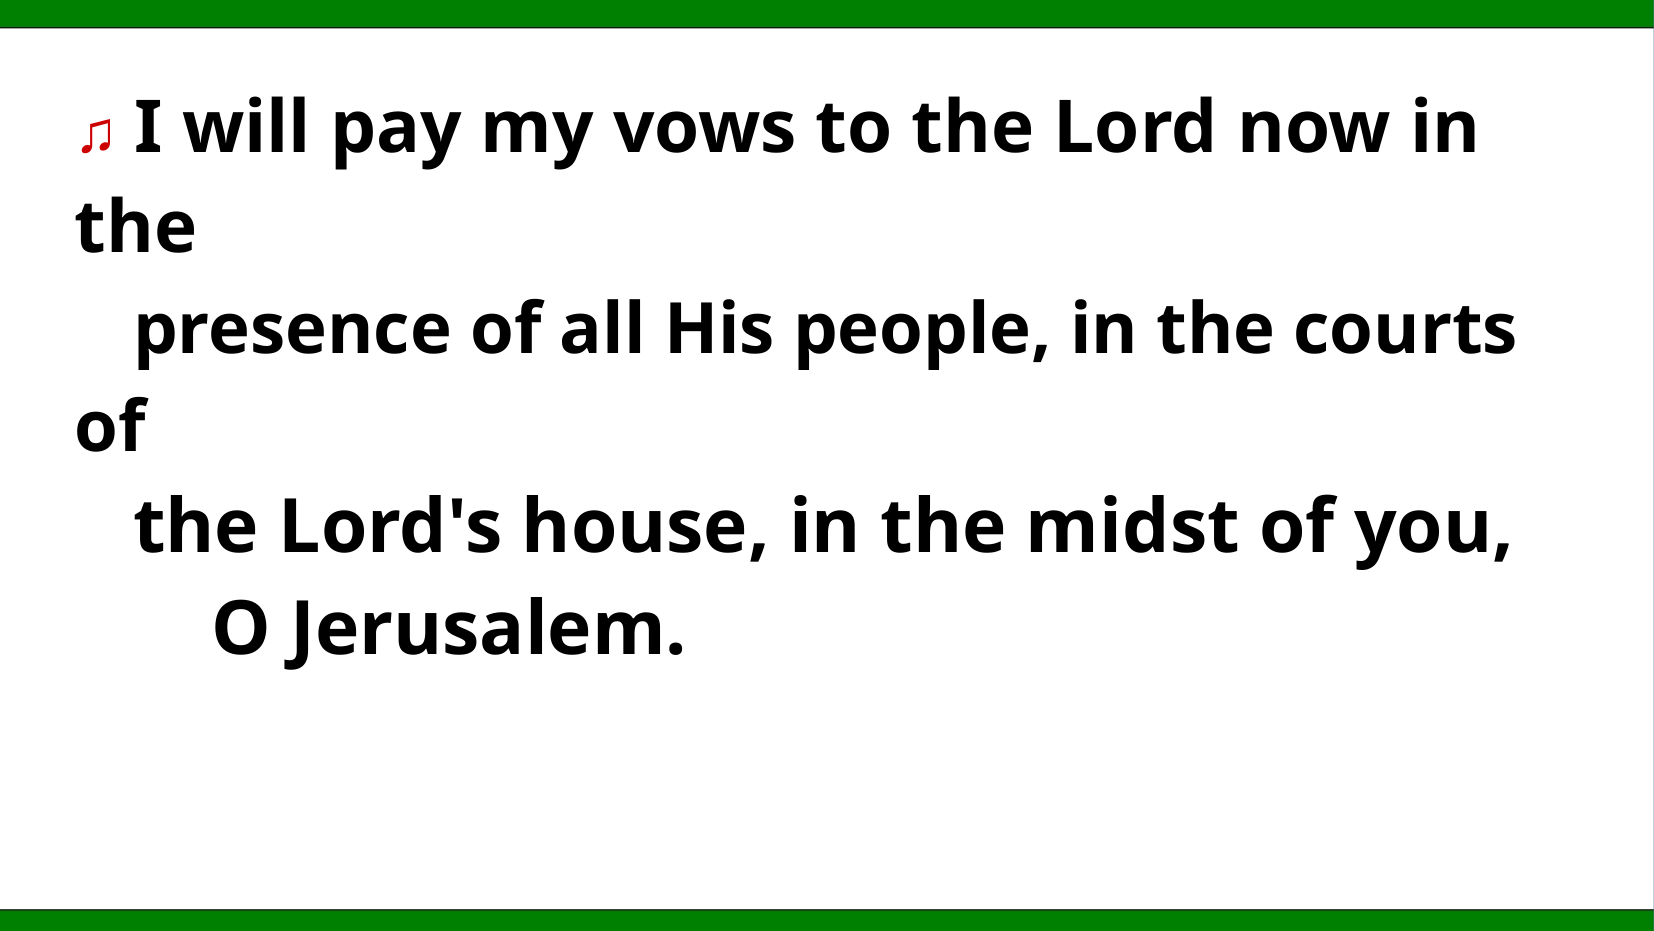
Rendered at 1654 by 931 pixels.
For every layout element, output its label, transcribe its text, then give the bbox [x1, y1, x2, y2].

picture [0, 0, 1654, 931]
text_box ♫ I will pay my vows to the Lord now in the presence of all His people, in the courts of the Lord's house, in the midst of you, O Jerusalem. [60, 67, 1591, 481]
